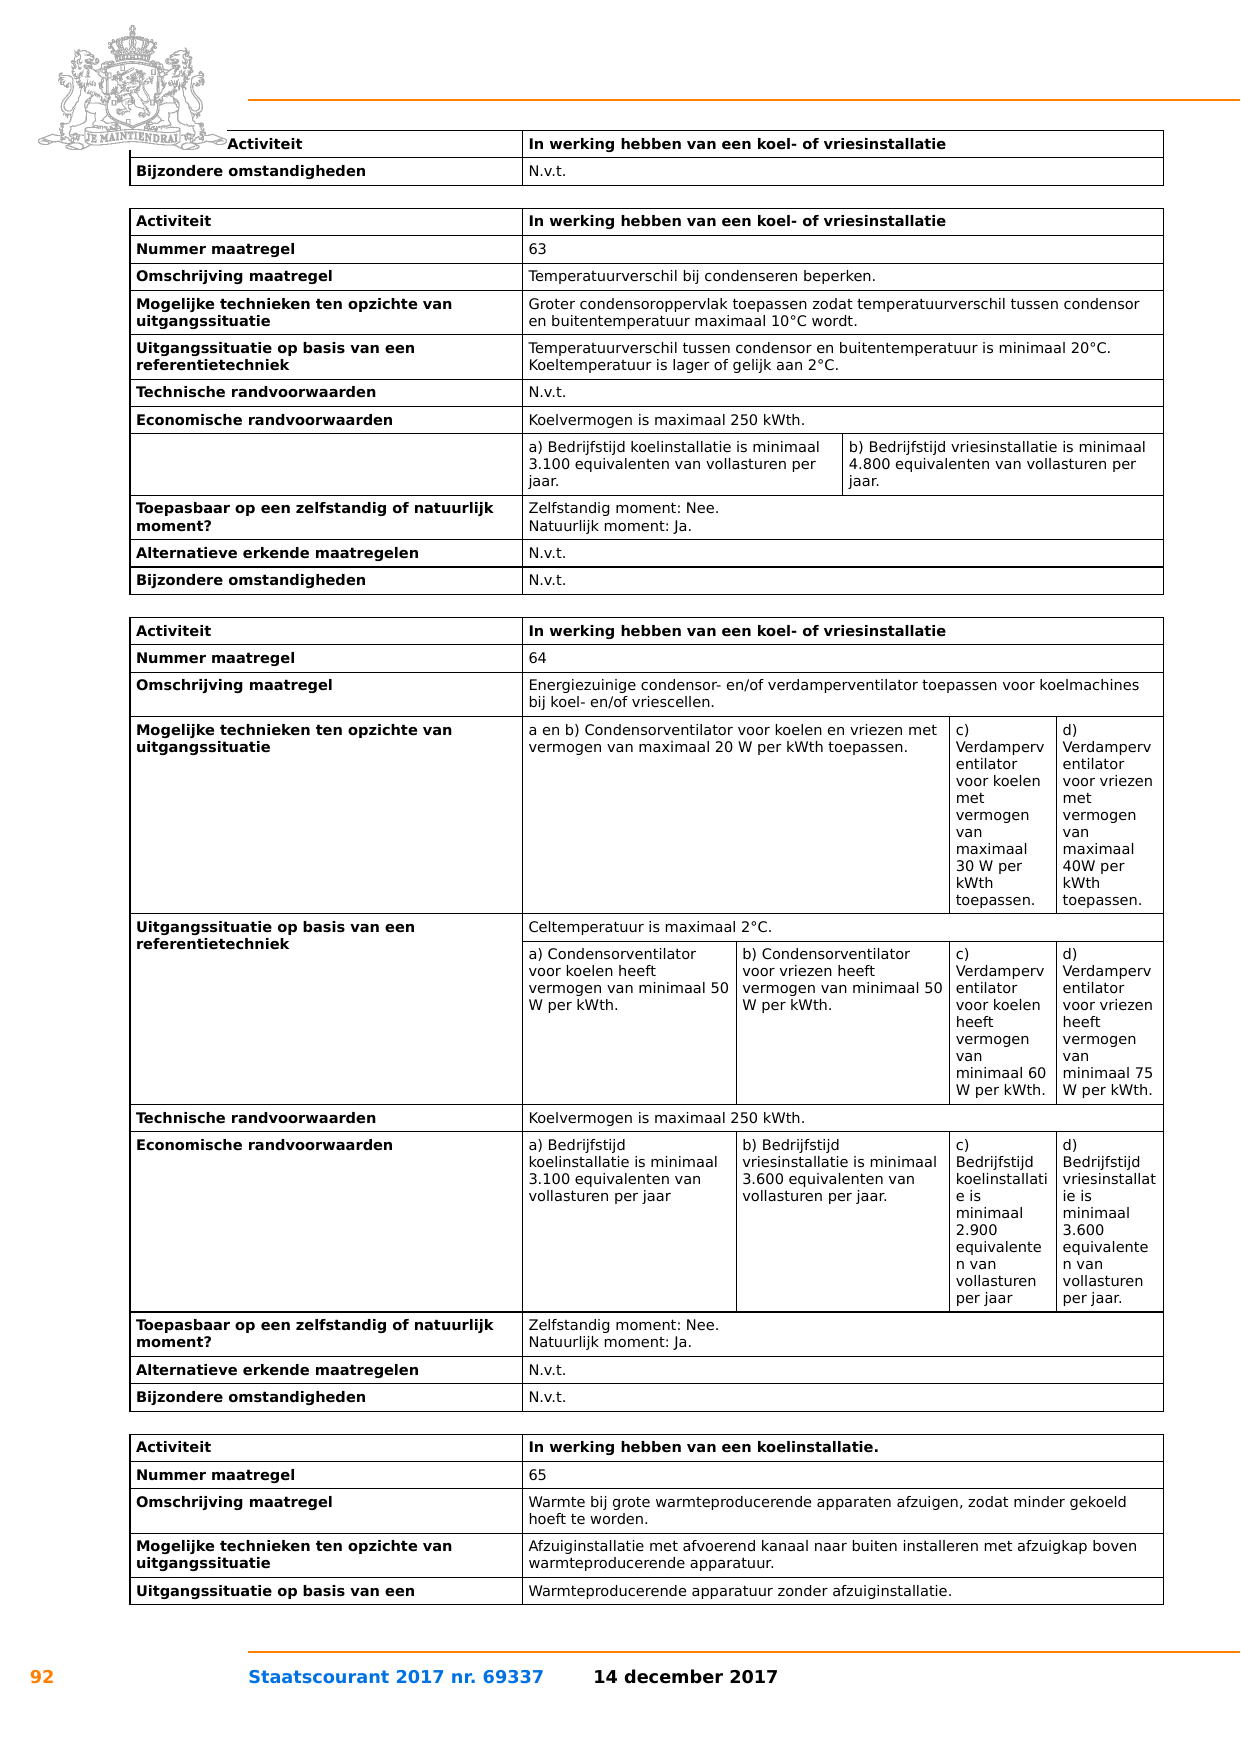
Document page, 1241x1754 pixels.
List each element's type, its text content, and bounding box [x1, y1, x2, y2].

table_cell c) Verdamperventilator voor koelen heeft vermogen van minimaal 60 W per kWth. [950, 942, 1056, 1104]
table_cell N.v.t. [523, 158, 1163, 185]
table_cell b) Bedrijfstijd vriesinstallatie is minimaal 3.600 equivalenten van vollasturen per jaar. [737, 1132, 949, 1311]
table_cell Omschrijving maatregel [131, 1489, 522, 1533]
table_cell Uitgangssituatie op basis van een referentietechniek [131, 914, 522, 1104]
table_cell Mogelijke technieken ten opzichte van uitgangssituatie [131, 1534, 522, 1577]
table_cell Koelvermogen is maximaal 250 kWth. [523, 407, 1163, 433]
table_cell Omschrijving maatregel [131, 673, 522, 716]
table_cell d) Verdamperventilator voor vriezen met vermogen van maximaal 40W per kWth toepassen. [1057, 717, 1163, 913]
table_header In werking hebben van een koel- of vriesinstallatie [523, 131, 1163, 157]
table_cell a) Bedrijfstijd koelinstallatie is minimaal 3.100 equivalenten van vollasturen per jaar. [523, 434, 842, 495]
table_cell Koelvermogen is maximaal 250 kWth. [523, 1105, 1163, 1131]
table_header In werking hebben van een koel- of vriesinstallatie [523, 618, 1163, 644]
table_cell 65 [523, 1462, 1163, 1488]
table_cell Nummer maatregel [131, 645, 522, 672]
table_cell Economische randvoorwaarden [131, 407, 522, 433]
picture [38, 25, 227, 150]
table_cell Groter condensoroppervlak toepassen zodat temperatuurverschil tussen condensor en buitentemperatuur maximaal 10°C wordt. [523, 291, 1163, 334]
table_cell Afzuiginstallatie met afvoerend kanaal naar buiten installeren met afzuigkap boven warmteproducerende apparatuur. [523, 1534, 1163, 1577]
table_header Activiteit [131, 618, 522, 644]
table_cell Toepasbaar op een zelfstandig of natuurlijk moment? [131, 1313, 522, 1356]
table_cell [131, 434, 522, 495]
table_cell Nummer maatregel [131, 236, 522, 262]
table_cell N.v.t. [523, 1357, 1163, 1383]
table_cell Temperatuurverschil bij condenseren beperken. [523, 264, 1163, 290]
table_cell Bijzondere omstandigheden [131, 568, 522, 594]
table_cell Alternatieve erkende maatregelen [131, 540, 522, 566]
table_cell Alternatieve erkende maatregelen [131, 1357, 522, 1383]
table_cell Economische randvoorwaarden [131, 1132, 522, 1311]
table_cell Technische randvoorwaarden [131, 380, 522, 406]
table_cell b) Condensorventilator voor vriezen heeft vermogen van minimaal 50 W per kWth. [737, 942, 949, 1104]
table_cell N.v.t. [523, 1384, 1163, 1411]
table_header In werking hebben van een koel- of vriesinstallatie [523, 209, 1163, 235]
table_cell N.v.t. [523, 380, 1163, 406]
table_cell a en b) Condensorventilator voor koelen en vriezen met vermogen van maximaal 20 W per kWth toepassen. [523, 717, 949, 913]
table_cell d) Verdamperventilator voor vriezen heeft vermogen van minimaal 75 W per kWth. [1057, 942, 1163, 1104]
table_cell c) Verdamperventilator voor koelen met vermogen van maximaal 30 W per kWth toepassen. [950, 717, 1056, 913]
table_cell Nummer maatregel [131, 1462, 522, 1488]
table_cell c) Bedrijfstijd koelinstallatie is minimaal 2.900 equivalenten van vollasturen per jaar [950, 1132, 1056, 1311]
table_header In werking hebben van een koelinstallatie. [523, 1435, 1163, 1461]
table_cell Bijzondere omstandigheden [131, 1384, 522, 1411]
table_cell Technische randvoorwaarden [131, 1105, 522, 1131]
table_cell Zelfstandig moment: Nee. Natuurlijk moment: Ja. [523, 1313, 1163, 1356]
table_cell Bijzondere omstandigheden [131, 158, 522, 185]
table_cell Mogelijke technieken ten opzichte van uitgangssituatie [131, 291, 522, 334]
table_cell N.v.t. [523, 540, 1163, 566]
table_cell Warmteproducerende apparatuur zonder afzuiginstallatie. [523, 1578, 1163, 1604]
table_cell Celtemperatuur is maximaal 2°C. [523, 914, 1163, 941]
table_cell Omschrijving maatregel [131, 264, 522, 290]
table_header Activiteit [131, 1435, 522, 1461]
table_cell b) Bedrijfstijd vriesinstallatie is minimaal 4.800 equivalenten van vollasturen per jaar. [843, 434, 1163, 495]
table_cell a) Bedrijfstijd koelinstallatie is minimaal 3.100 equivalenten van vollasturen per jaar [523, 1132, 736, 1311]
table_cell a) Condensorventilator voor koelen heeft vermogen van minimaal 50 W per kWth. [523, 942, 736, 1104]
table_cell Energiezuinige condensor- en/of verdamperventilator toepassen voor koelmachines bij koel- en/of vriescellen. [523, 673, 1163, 716]
table_header Activiteit [131, 209, 522, 235]
table_cell Toepasbaar op een zelfstandig of natuurlijk moment? [131, 496, 522, 539]
table_cell Temperatuurverschil tussen condensor en buitentemperatuur is minimaal 20°C. Koeltemperatuur is lager of gelijk aan 2°C. [523, 335, 1163, 378]
table_cell 64 [523, 645, 1163, 672]
table_cell N.v.t. [523, 568, 1163, 594]
table_cell Warmte bij grote warmteproducerende apparaten afzuigen, zodat minder gekoeld hoeft te worden. [523, 1489, 1163, 1533]
table_cell Zelfstandig moment: Nee. Natuurlijk moment: Ja. [523, 496, 1163, 539]
table_cell Mogelijke technieken ten opzichte van uitgangssituatie [131, 717, 522, 913]
table_cell d) Bedrijfstijd vriesinstallatie is minimaal 3.600 equivalenten van vollasturen per jaar. [1057, 1132, 1163, 1311]
table_header Activiteit [131, 131, 522, 157]
table_cell Uitgangssituatie op basis van een referentietechniek [131, 335, 522, 378]
table_cell 63 [523, 236, 1163, 262]
table_cell Uitgangssituatie op basis van een [131, 1578, 522, 1604]
